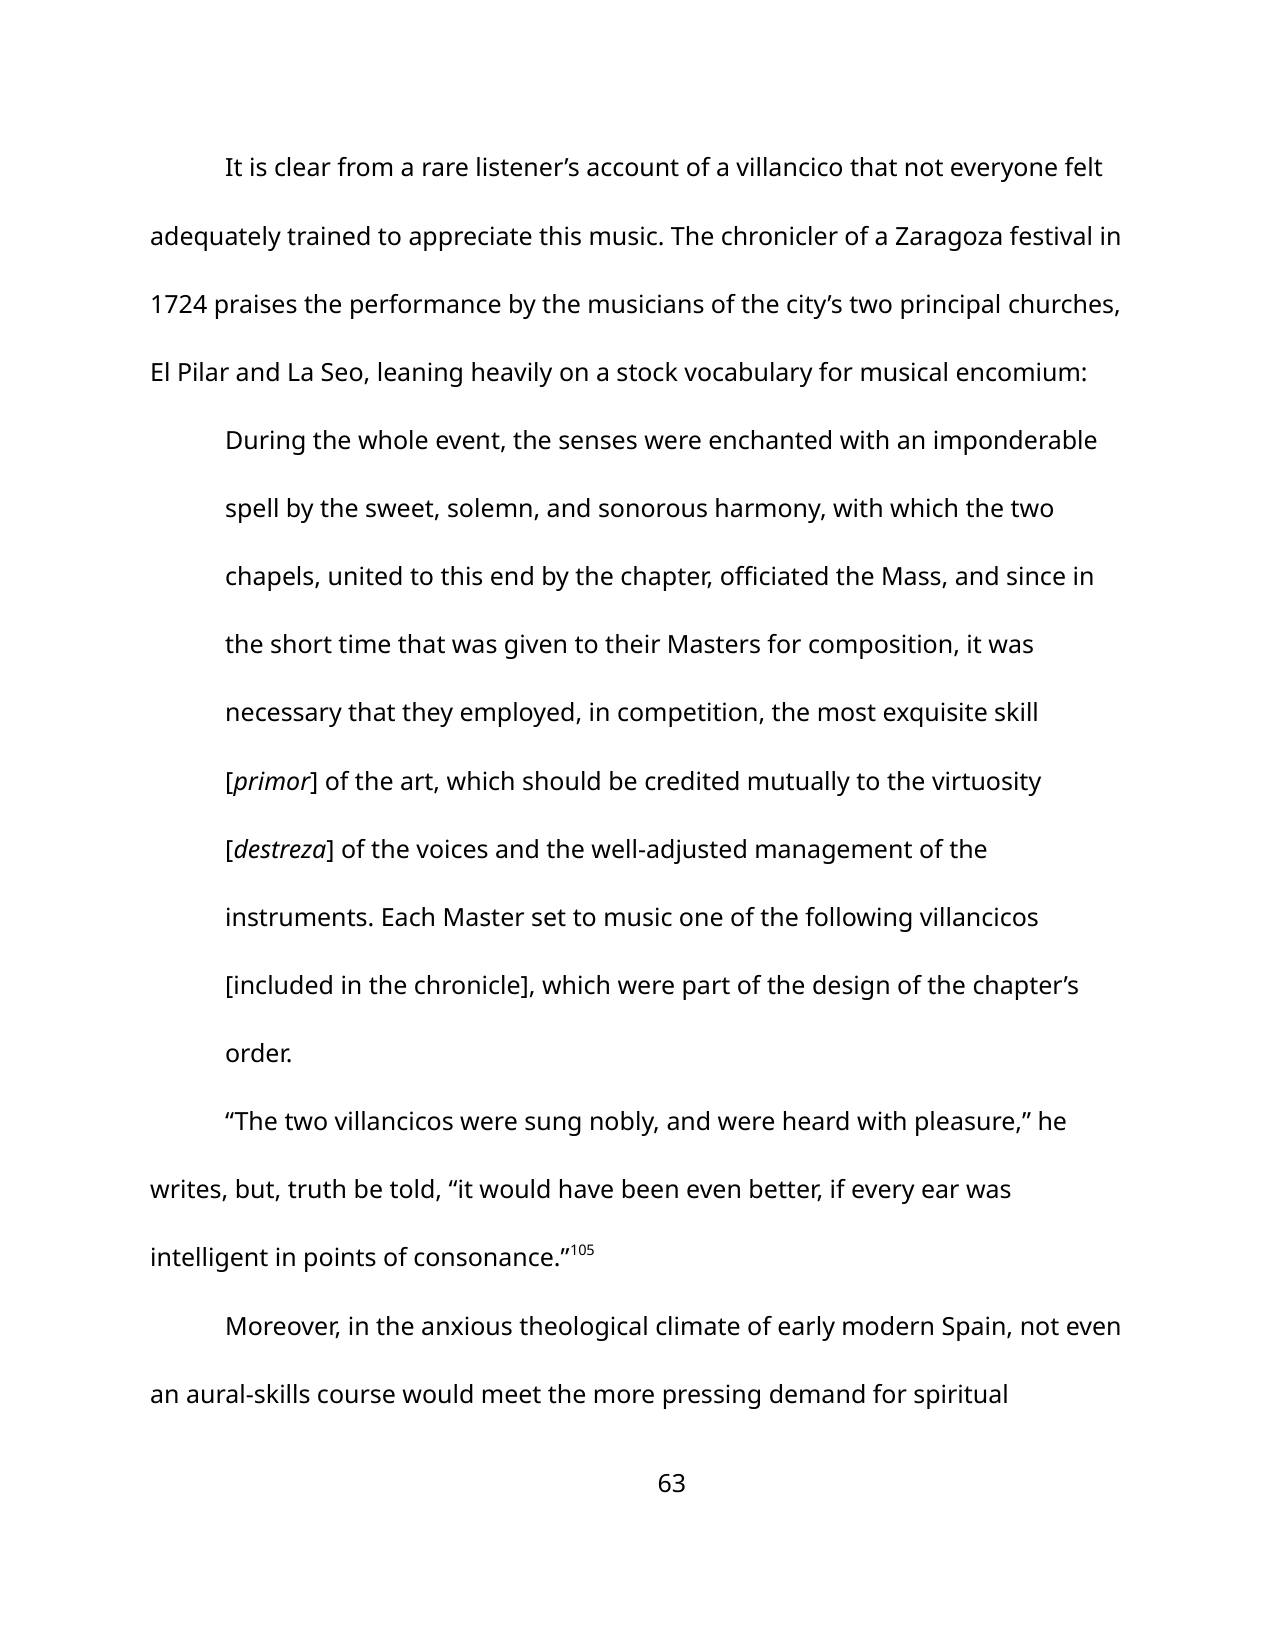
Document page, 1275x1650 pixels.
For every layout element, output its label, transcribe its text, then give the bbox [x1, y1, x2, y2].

text “The two villancicos were sung nobly, and were heard with pleasure,” he writes, but, truth be told, “it would have been even better, if every ear was intelligent in points of consonance.” [150, 1104, 1125, 1274]
text It is clear from a rare listener’s account of a villancico that not everyone felt adequately trained to appreciate this music. The chronicler of a Zaragoza festival in 1724 praises the performance by the musicians of the city’s two principal churches, El Pilar and La Seo, leaning heavily on a stock vocabulary for musical encomium: [150, 150, 1125, 388]
text During the whole event, the senses were enchanted with an imponderable spell by the sweet, solemn, and sonorous harmony, with which the two chapels, united to this end by the chapter, officiated the Mass, and since in the short time that was given to their Masters for composition, it was necessary that they employed, in competition, the most exquisite skill [primor] of the art, which should be credited mutually to the virtuosity [destreza] of the voices and the well-adjusted management of the instruments. Each Master set to music one of the following villancicos [included in the chronicle], which were part of the design of the chapter’s order. [225, 422, 1125, 1070]
text Moreover, in the anxious theological climate of early modern Spain, not even an aural-skills course would meet the more pressing demand for spiritual [150, 1308, 1125, 1410]
